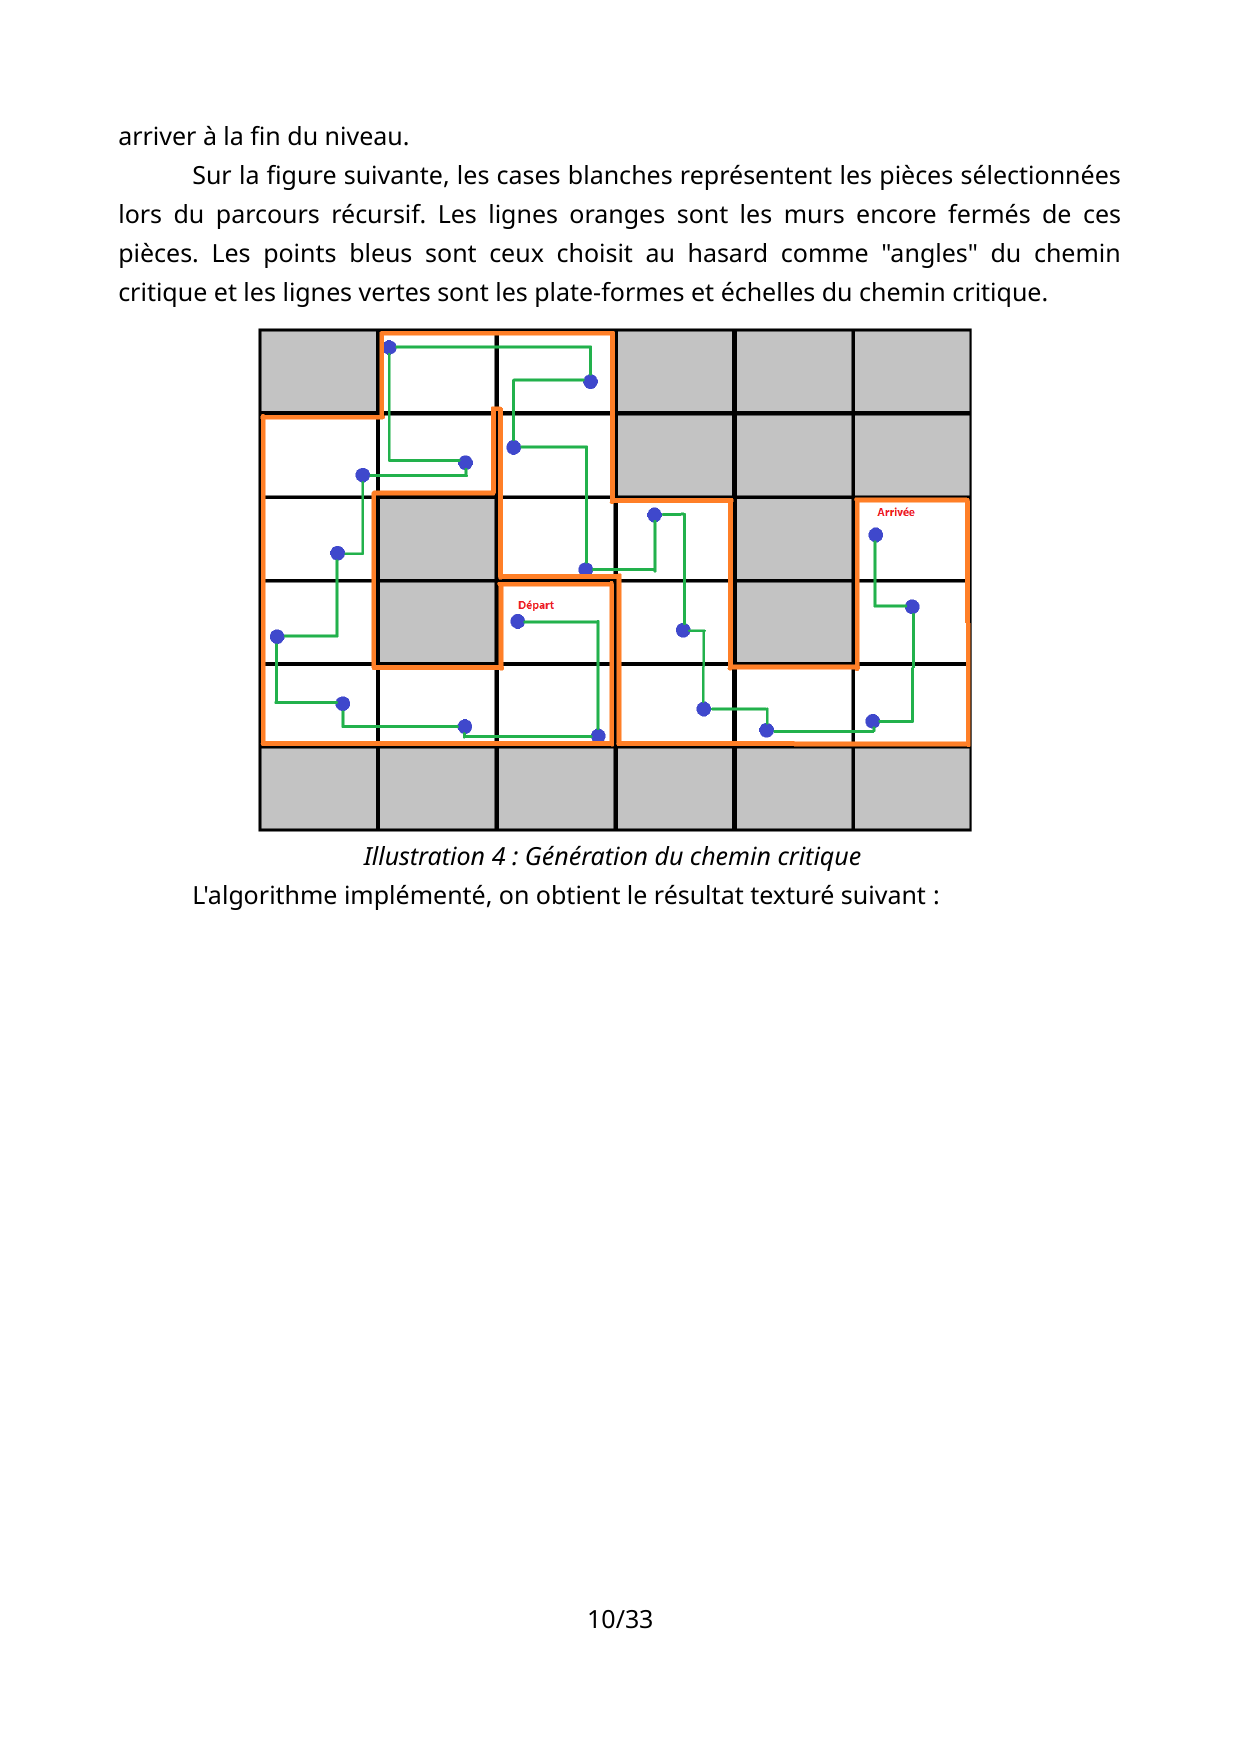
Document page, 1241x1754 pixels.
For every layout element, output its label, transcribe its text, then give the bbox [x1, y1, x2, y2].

text Sur la figure suivante, les cases blanches représentent les pièces sélectionnées lors du parcours récursif. Les lignes oranges sont les murs encore fermés de ces pièces. Les points bleus sont ceux choisit au hasard comme "angles" du chemin critique et les lignes vertes sont les plate-formes et échelles du chemin critique. [118, 157, 1122, 309]
picture [256, 324, 972, 833]
text L'algorithme implémenté, on obtient le résultat texturé suivant : [118, 314, 1122, 912]
text [256, 312, 971, 324]
text Illustration 4 : Génération du chemin critique [256, 833, 971, 872]
text arriver à la fin du niveau. [118, 118, 1122, 152]
